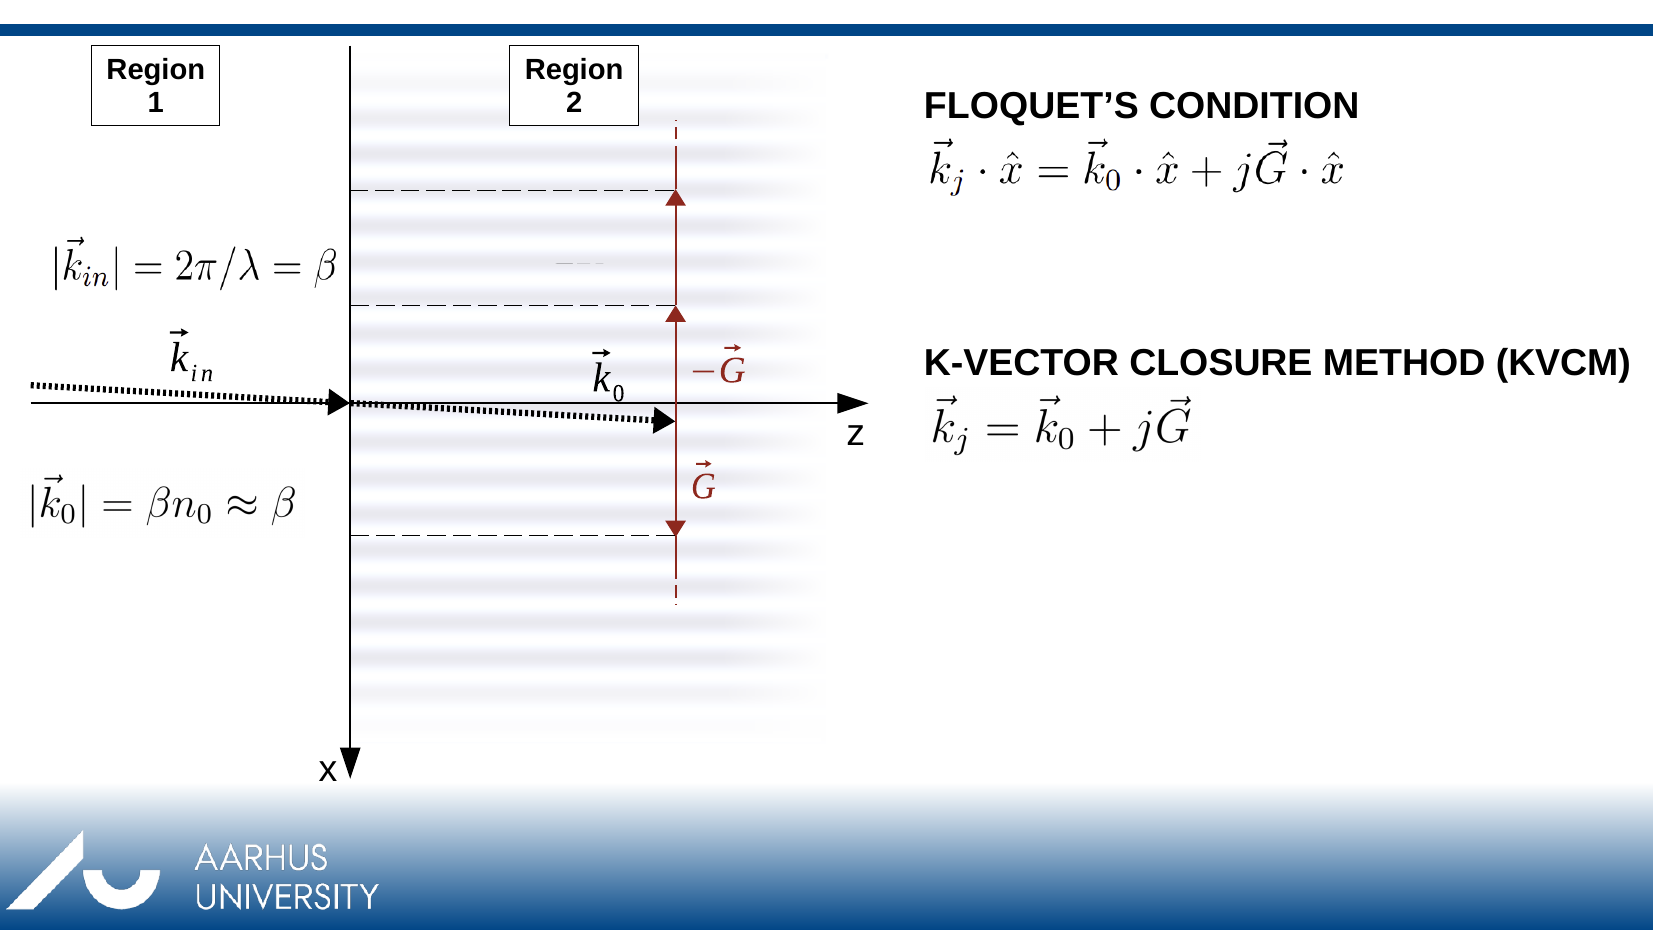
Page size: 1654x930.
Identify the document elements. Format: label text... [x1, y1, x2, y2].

text_box Region 1 [91, 45, 220, 126]
text_box [201, 369, 213, 382]
text_box [348, 43, 832, 402]
picture [5, 829, 414, 917]
text_box x [303, 739, 353, 797]
text_box FLOQUET’S CONDITION [909, 77, 1477, 134]
text_box Region 2 [509, 45, 639, 126]
text_box [191, 369, 196, 382]
text_box [169, 328, 189, 337]
text_box K-VECTOR CLOSURE METHOD (KVCM) [909, 333, 1647, 391]
text_box [171, 341, 189, 372]
picture [919, 134, 1355, 204]
text_box z [831, 404, 881, 461]
picture [20, 468, 305, 538]
picture [26, 229, 344, 301]
picture [925, 387, 1201, 462]
text_box [351, 404, 830, 761]
